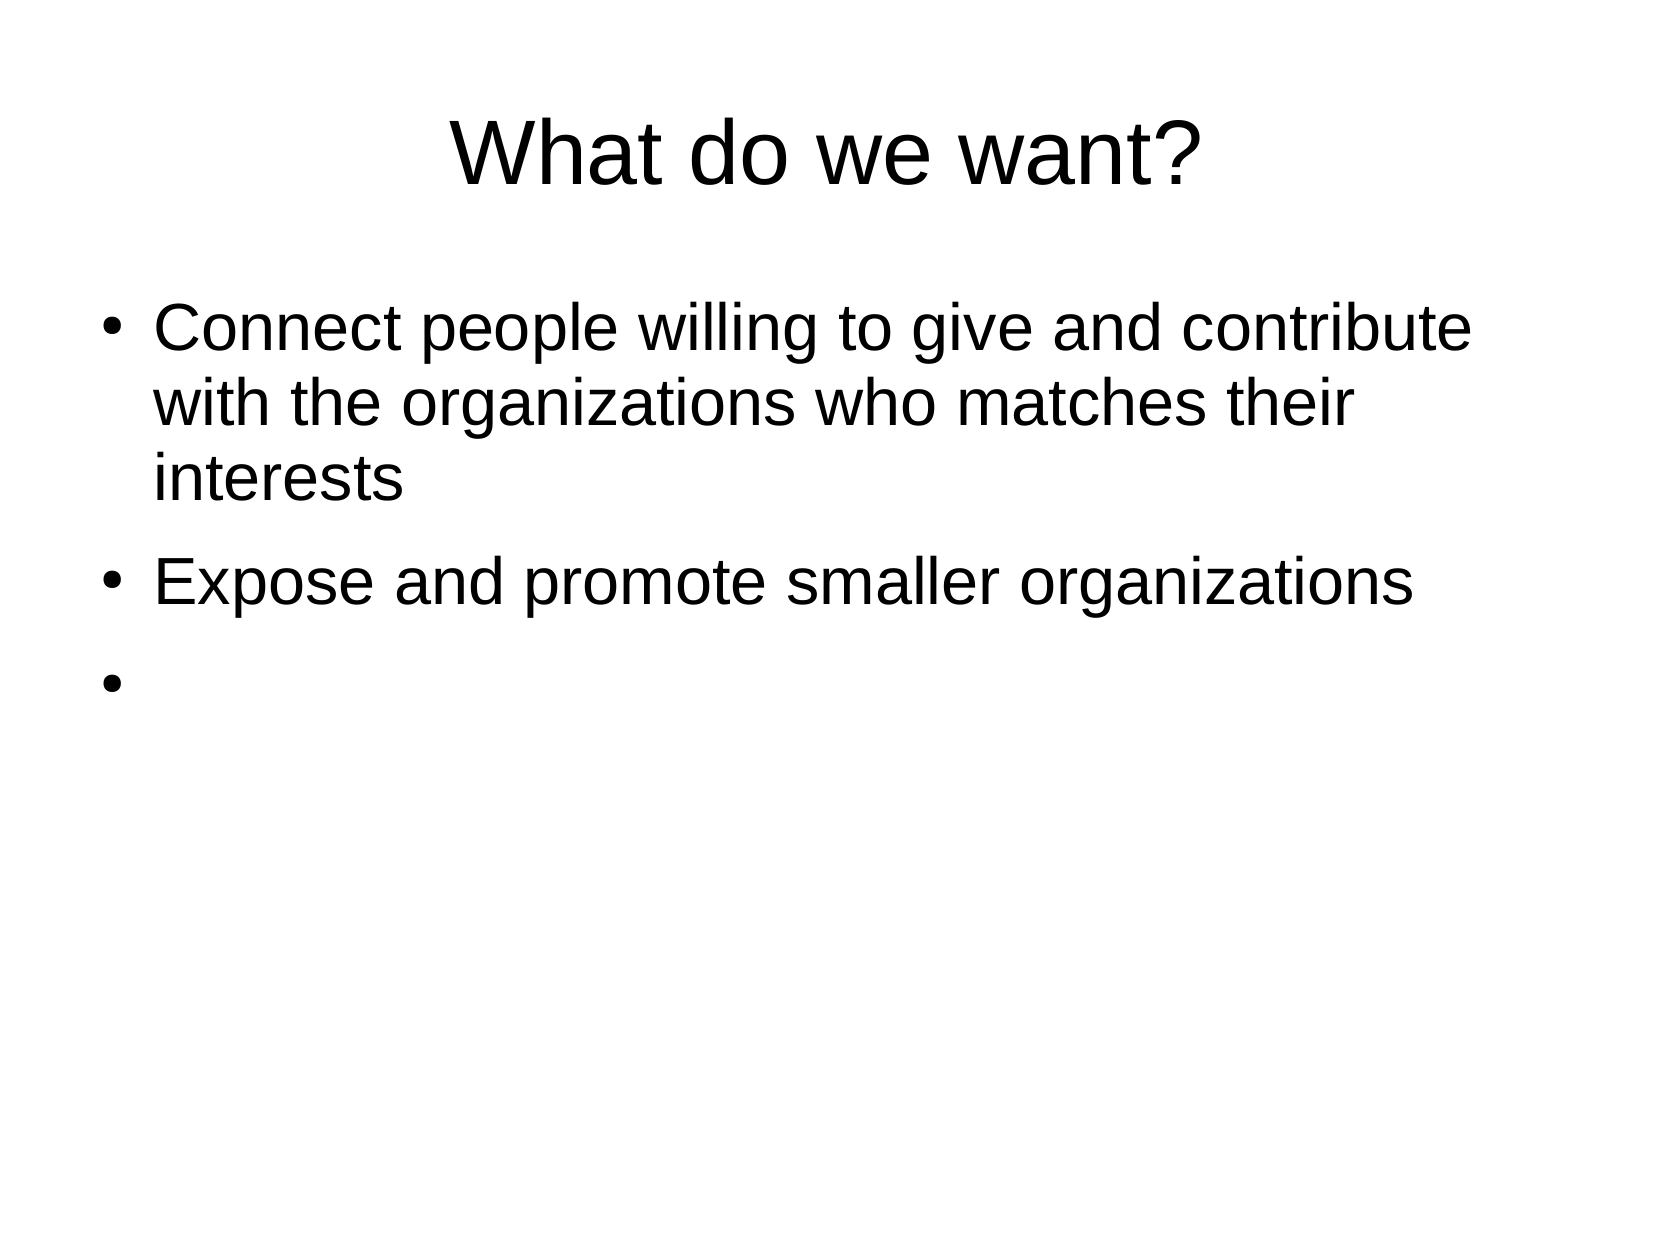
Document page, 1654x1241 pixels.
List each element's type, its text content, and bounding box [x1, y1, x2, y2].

list Connect people willing to give and contribute with the organizations who matches their interests Expose and promote smaller organizations [82, 290, 1571, 1010]
title What do we want? [82, 49, 1571, 257]
